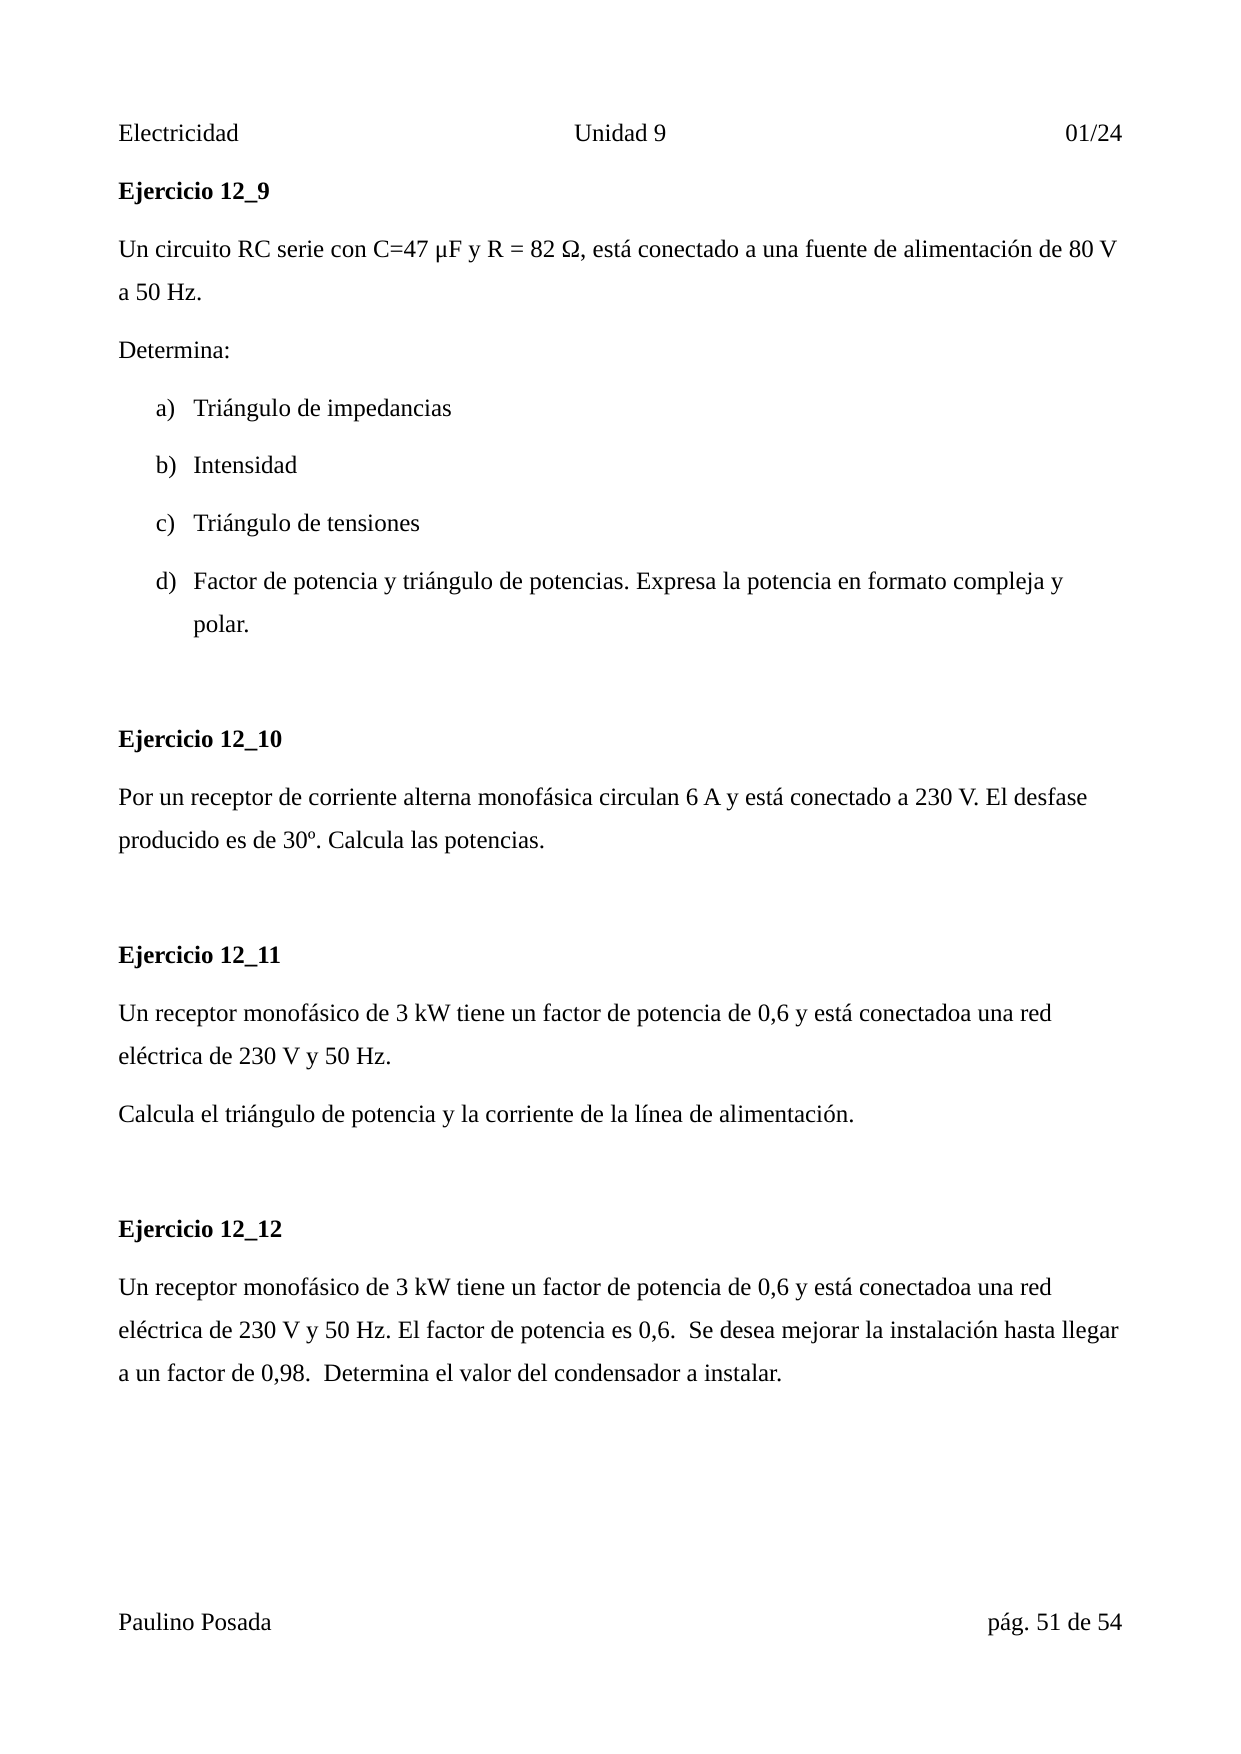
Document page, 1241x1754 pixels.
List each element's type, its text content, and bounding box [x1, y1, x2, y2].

text Calcula el triángulo de potencia y la corriente de la línea de alimentación. [118, 1099, 1122, 1128]
text Determina: [118, 335, 1122, 364]
list Triángulo de tensiones [156, 508, 1122, 537]
list Triángulo de impedancias [156, 393, 1122, 421]
text Ejercicio 12_10 [118, 724, 1122, 753]
list Intensidad [156, 450, 1122, 479]
text Ejercicio 12_12 [118, 1214, 1122, 1243]
list Factor de potencia y triángulo de potencias. Expresa la potencia en formato compleja y polar. [156, 566, 1122, 638]
text Ejercicio 12_11 [118, 941, 1122, 969]
text Un circuito RC serie con C=47 μF y R = 82 Ω, está conectado a una fuente de alimentación de 80 V a 50 Hz. [118, 234, 1122, 306]
text Un receptor monofásico de 3 kW tiene un factor de potencia de 0,6 y está conectadoa una red eléctrica de 230 V y 50 Hz. [118, 998, 1122, 1070]
text Ejercicio 12_9 [118, 176, 1122, 205]
text Por un receptor de corriente alterna monofásica circulan 6 A y está conectado a 230 V. El desfase producido es de 30º. Calcula las potencias. [118, 782, 1122, 854]
text Un receptor monofásico de 3 kW tiene un factor de potencia de 0,6 y está conectadoa una red eléctrica de 230 V y 50 Hz. El factor de potencia es 0,6. Se desea mejorar la instalación hasta llegar a un factor de 0,98. Determina el valor del condensador a instalar. [118, 1272, 1122, 1387]
